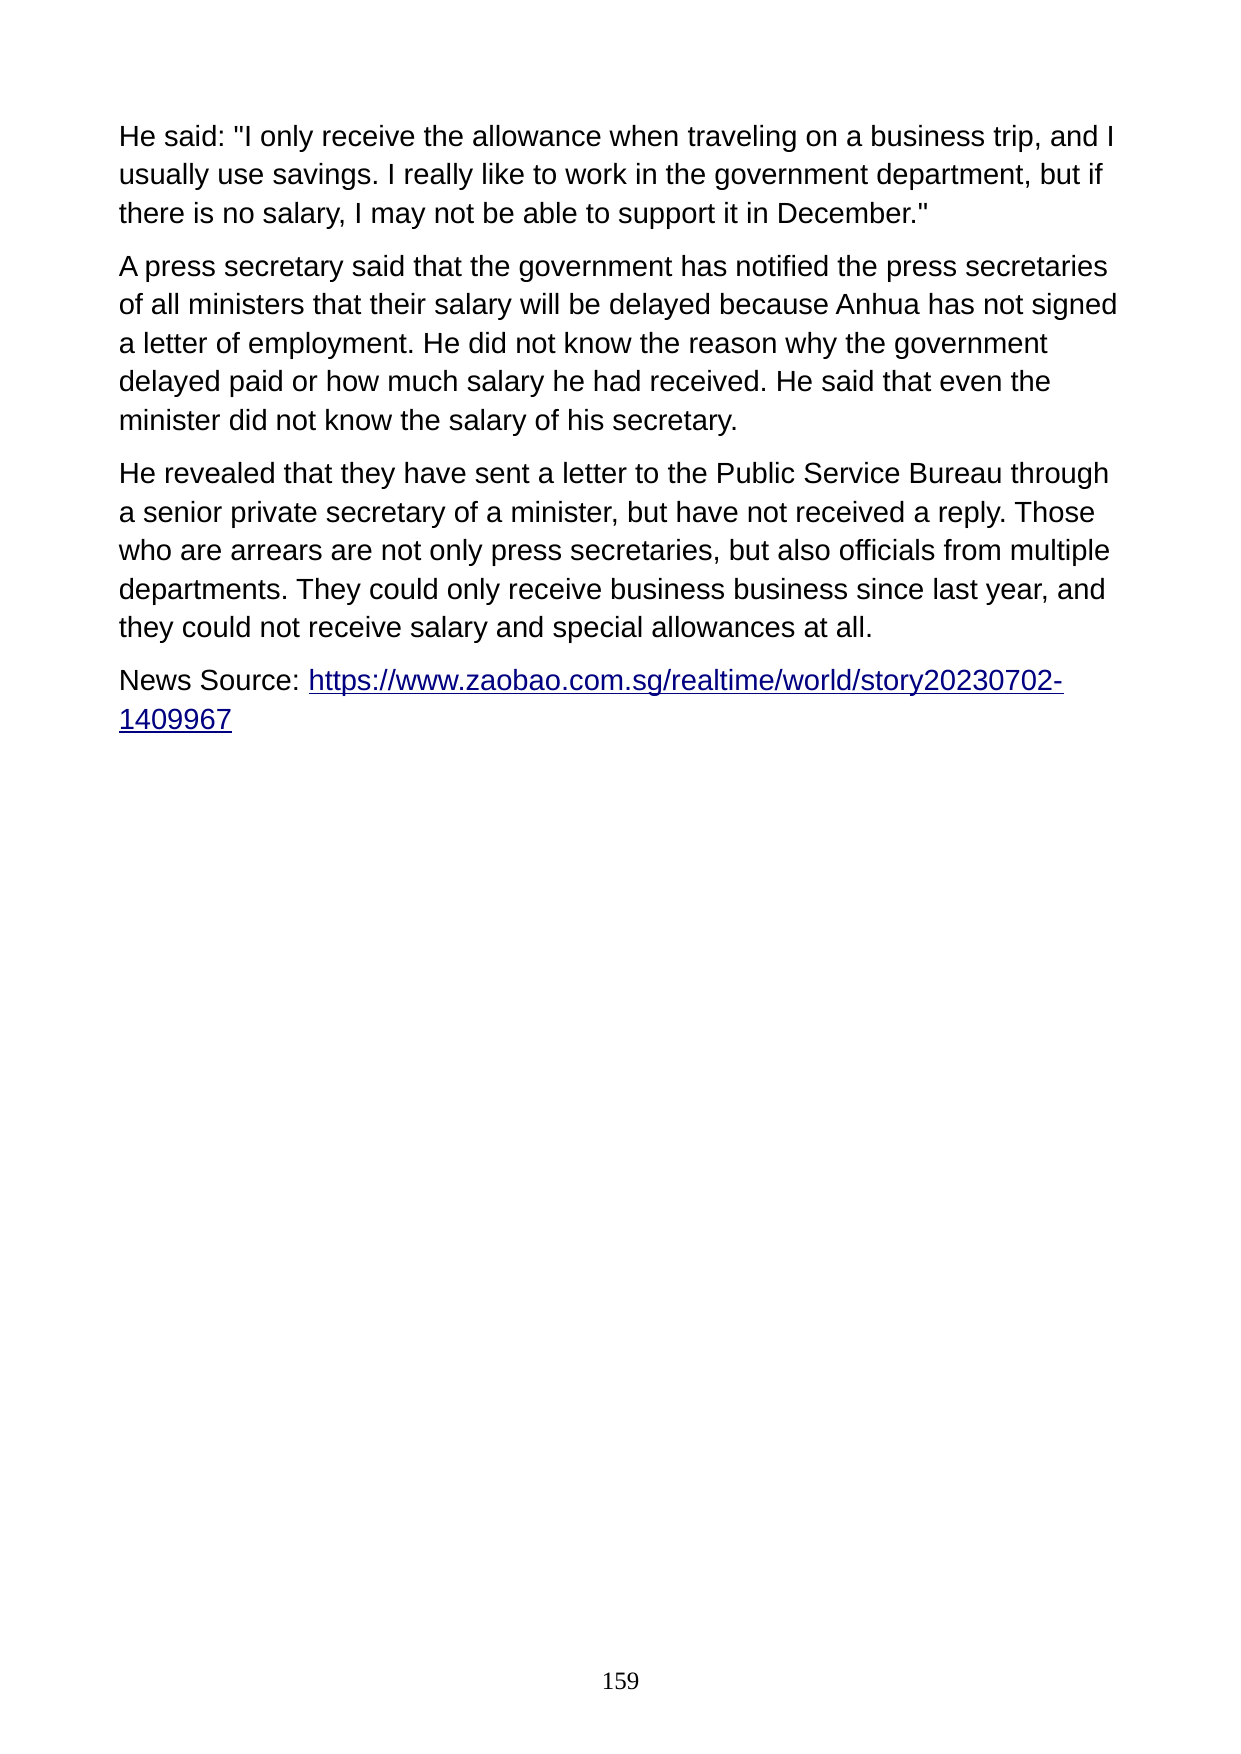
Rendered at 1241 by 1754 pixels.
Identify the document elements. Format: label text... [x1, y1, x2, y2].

text News Source: https://www.zaobao.com.sg/realtime/world/story20230702-1409967 [118, 663, 1122, 735]
text He revealed that they have sent a letter to the Public Service Bureau through a senior private secretary of a minister, but have not received a reply. Those who are arrears are not only press secretaries, but also officials from multiple departments. They could only receive business business since last year, and they could not receive salary and special allowances at all. [118, 456, 1122, 644]
text He said: "I only receive the allowance when traveling on a business trip, and I usually use savings. I really like to work in the government department, but if there is no salary, I may not be able to support it in December." [118, 118, 1122, 229]
text A press secretary said that the government has notified the press secretaries of all ministers that their salary will be delayed because Anhua has not signed a letter of employment. He did not know the reason why the government delayed paid or how much salary he had received. He said that even the minister did not know the salary of his secretary. [118, 249, 1122, 436]
